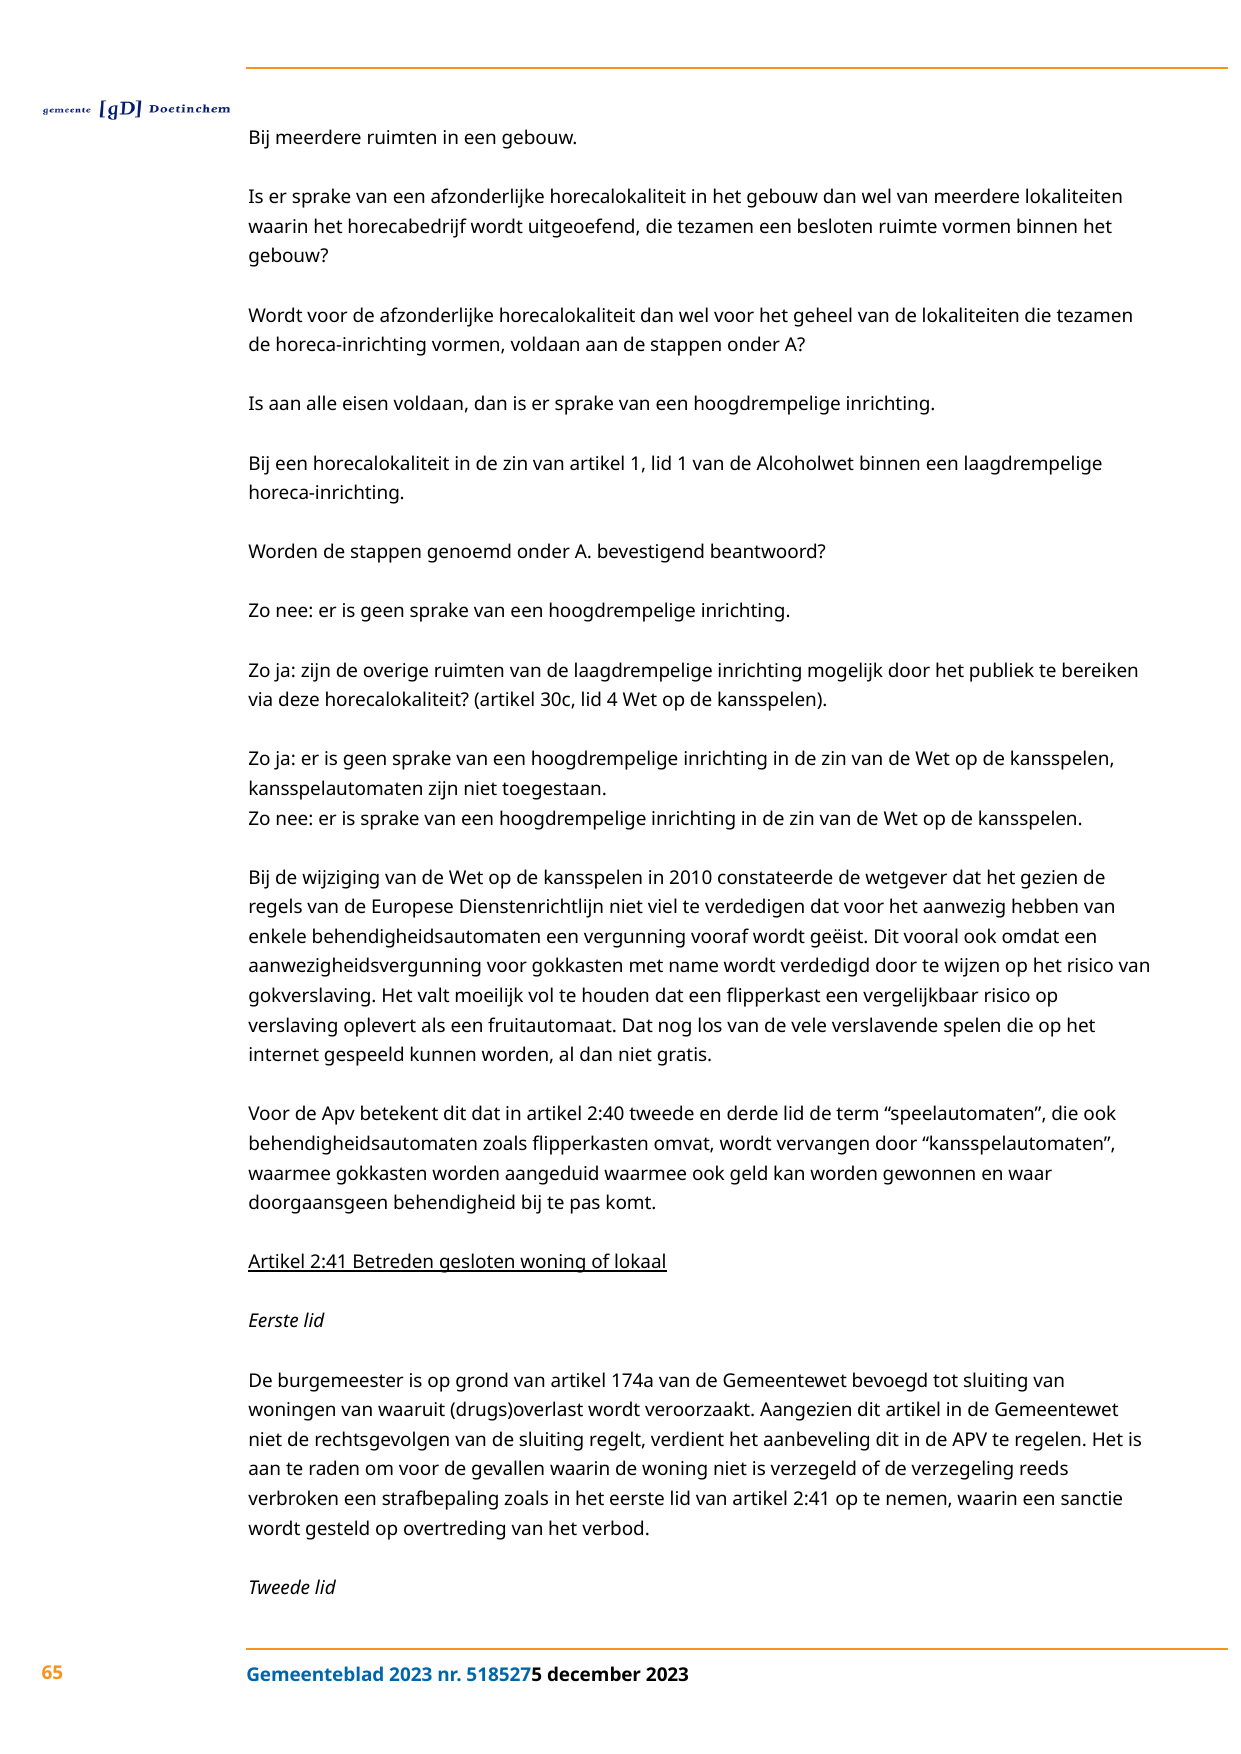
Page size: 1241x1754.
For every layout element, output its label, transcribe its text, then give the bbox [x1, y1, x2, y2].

text Zo ja: zijn de overige ruimten van de laagdrempelige inrichting mogelijk door het publiek te bereiken via deze horecalokaliteit? (artikel 30c, lid 4 Wet op de kansspelen). [248, 657, 1152, 712]
text Is aan alle eisen voldaan, dan is er sprake van een hoogdrempelige inrichting. [248, 391, 1152, 416]
text Voor de Apv betekent dit dat in artikel 2:40 tweede en derde lid de term “speelautomaten”, die ook behendigheidsautomaten zoals flipperkasten omvat, wordt vervangen door “kansspelautomaten”, waarmee gokkasten worden aangeduid waarmee ook geld kan worden gewonnen en waar doorgaansgeen behendigheid bij te pas komt. [248, 1101, 1152, 1215]
text De burgemeester is op grond van artikel 174a van de Gemeentewet bevoegd tot sluiting van woningen van waaruit (drugs)overlast wordt veroorzaakt. Aangezien dit artikel in de Gemeentewet niet de rechtsgevolgen van de sluiting regelt, verdient het aanbeveling dit in de APV te regelen. Het is aan te raden om voor de gevallen waarin de woning niet is verzegeld of de verzegeling reeds verbroken een strafbepaling zoals in het eerste lid van artikel 2:41 op te nemen, waarin een sanctie wordt gesteld op overtreding van het verbod. [248, 1367, 1152, 1541]
text Bij meerdere ruimten in een gebouw. [248, 124, 1152, 150]
text Is er sprake van een afzonderlijke horecalokaliteit in het gebouw dan wel van meerdere lokaliteiten waarin het horecabedrijf wordt uitgeoefend, die tezamen een besloten ruimte vormen binnen het gebouw? [248, 183, 1152, 268]
text Wordt voor de afzonderlijke horecalokaliteit dan wel voor het geheel van de lokaliteiten die tezamen de horeca-inrichting vormen, voldaan aan de stappen onder A? [248, 302, 1152, 357]
text Bij de wijziging van de Wet op de kansspelen in 2010 constateerde de wetgever dat het gezien de regels van de Europese Dienstenrichtlijn niet viel te verdedigen dat voor het aanwezig hebben van enkele behendigheidsautomaten een vergunning vooraf wordt geëist. Dit vooral ook omdat een aanwezigheidsvergunning voor gokkasten met name wordt verdedigd door te wijzen op het risico van gokverslaving. Het valt moeilijk vol te houden dat een flipperkast een vergelijkbaar risico op verslaving oplevert als een fruitautomaat. Dat nog los van de vele verslavende spelen die op het internet gespeeld kunnen worden, al dan niet gratis. [248, 864, 1152, 1067]
text Tweede lid [248, 1574, 1152, 1600]
text Worden de stappen genoemd onder A. bevestigend beantwoord? [248, 538, 1152, 564]
text Eerste lid [248, 1308, 1152, 1333]
text Artikel 2:41 Betreden gesloten woning of lokaal [248, 1248, 1152, 1274]
text Bij een horecalokaliteit in de zin van artikel 1, lid 1 van de Alcoholwet binnen een laagdrempelige horeca-inrichting. [248, 450, 1152, 505]
text Zo ja: er is geen sprake van een hoogdrempelige inrichting in de zin van de Wet op de kansspelen, kansspelautomaten zijn niet toegestaan. [248, 746, 1152, 801]
picture [41, 47, 231, 172]
text Zo nee: er is geen sprake van een hoogdrempelige inrichting. [248, 598, 1152, 623]
text Zo nee: er is sprake van een hoogdrempelige inrichting in de zin van de Wet op de kansspelen. [248, 805, 1152, 831]
